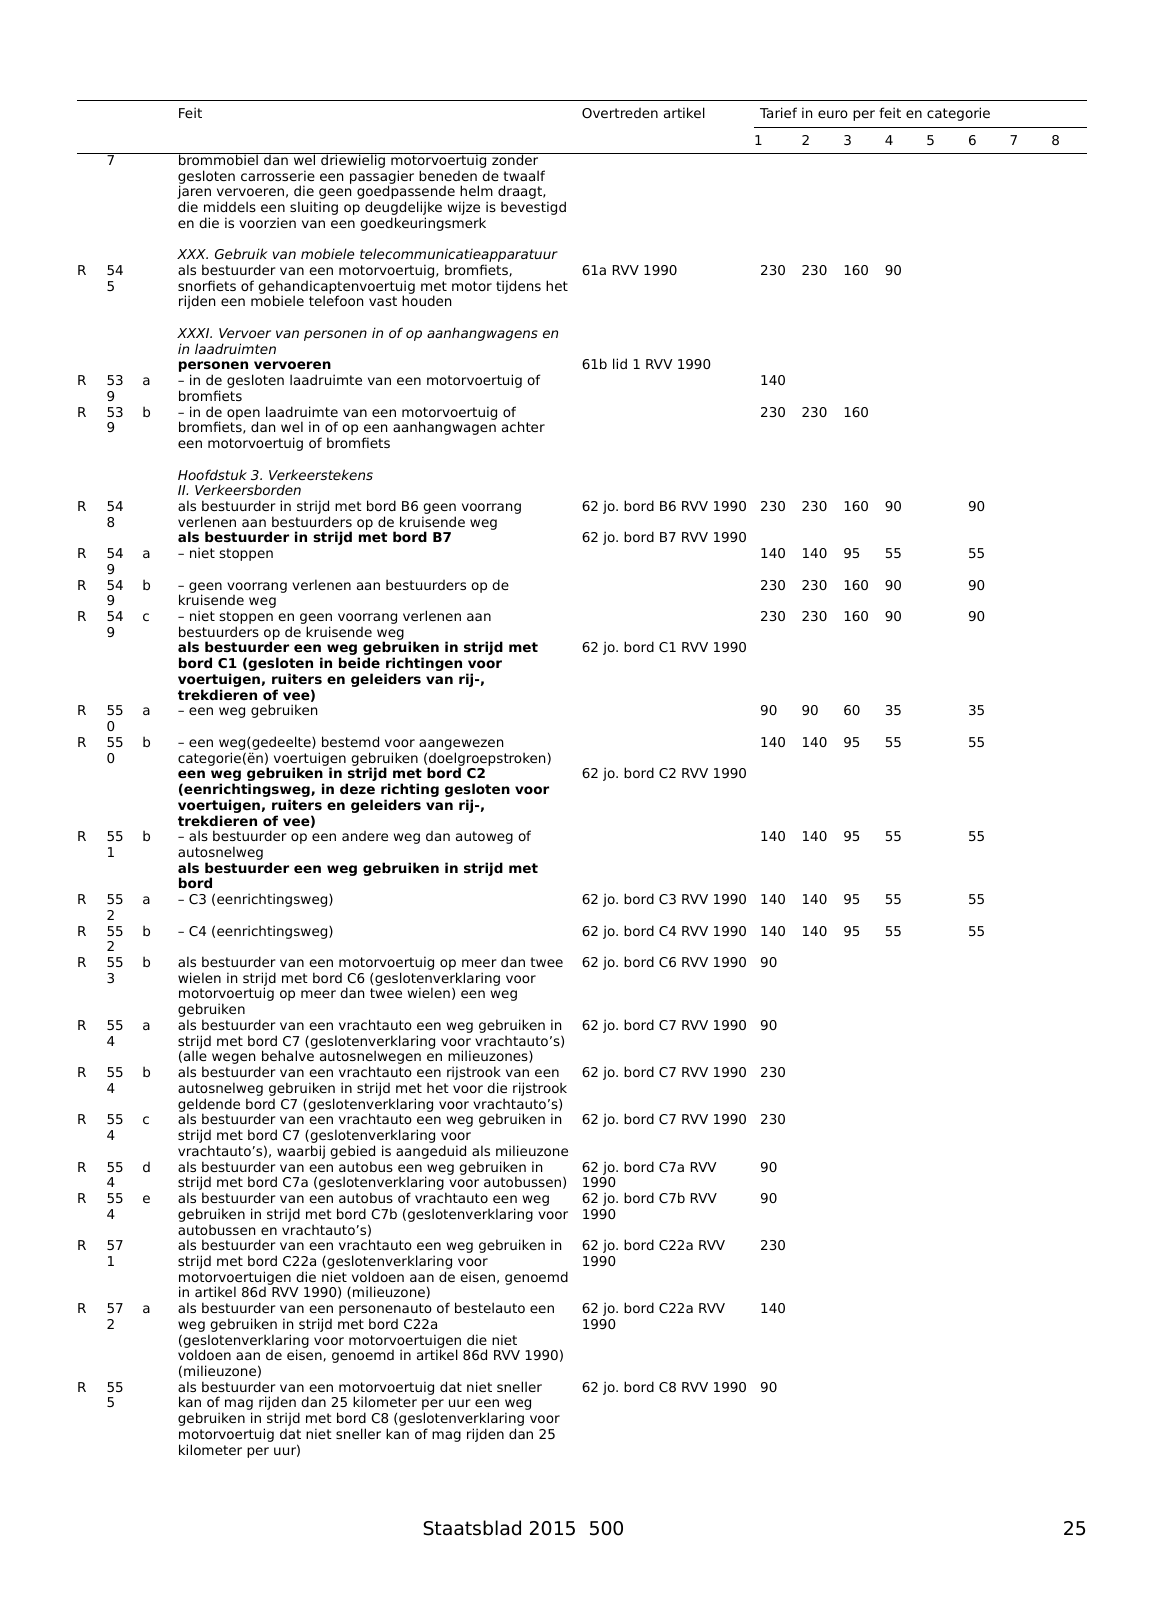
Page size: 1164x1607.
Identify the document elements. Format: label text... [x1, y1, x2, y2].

table_cell [1004, 1238, 1045, 1301]
table_cell 4 [879, 128, 920, 153]
table_cell [1004, 703, 1045, 735]
table_header Feit [172, 101, 576, 153]
table_cell 61a RVV 1990 [576, 263, 754, 310]
table_cell R [77, 955, 101, 1018]
table_cell [879, 955, 920, 1018]
table_cell [879, 247, 920, 263]
table_cell [754, 467, 796, 483]
table_cell [1004, 640, 1045, 703]
table_cell 550 [101, 703, 136, 735]
table_cell [962, 452, 1003, 467]
table_cell 140 [754, 829, 796, 861]
table_cell 550 [101, 735, 136, 766]
table_cell [837, 955, 879, 1018]
table_cell 62 jo. bord C2 RVV 1990 [576, 766, 754, 829]
table_cell 90 [879, 263, 920, 310]
table_cell [1004, 1018, 1045, 1065]
table_cell [1004, 483, 1045, 499]
table_cell R [77, 1018, 101, 1065]
table_cell [136, 310, 172, 326]
table_cell [101, 530, 136, 546]
table_cell 55 [962, 829, 1003, 861]
table_cell 549 [101, 578, 136, 609]
table_cell [879, 404, 920, 452]
table_cell [77, 247, 101, 263]
table_cell [1045, 326, 1087, 357]
table_cell [1045, 530, 1087, 546]
table_cell [879, 1018, 920, 1065]
table_cell [837, 1301, 879, 1379]
table_cell [172, 310, 576, 326]
table_cell c [136, 1112, 172, 1159]
table_cell 62 jo. bord C7b RVV 1990 [576, 1191, 754, 1238]
table_cell – C4 (eenrichtingsweg) [172, 924, 576, 955]
table_cell [1045, 609, 1087, 640]
table_cell [1045, 1018, 1087, 1065]
table_cell als bestuurder van een vrachtauto een weg gebruiken in strijd met bord C22a (geslotenverklaring voor motorvoertuigen die niet voldoen aan de eisen, genoemd in artikel 86d RVV 1990) (milieuzone) [172, 1238, 576, 1301]
table_cell [920, 467, 962, 483]
table_cell 7 [1004, 128, 1045, 153]
table_cell [796, 530, 837, 546]
table_header [77, 101, 101, 153]
table_cell [1045, 1238, 1087, 1301]
table_cell [837, 357, 879, 373]
table_cell [920, 310, 962, 326]
table_cell [920, 373, 962, 404]
table_cell [962, 530, 1003, 546]
table_cell [796, 154, 837, 231]
table_cell – in de open laadruimte van een motorvoertuig of bromfiets, dan wel in of op een aanhangwagen achter een motorvoertuig of bromfiets [172, 404, 576, 452]
table_cell [1004, 154, 1045, 231]
table_cell 55 [879, 829, 920, 861]
table_cell [1004, 1159, 1045, 1191]
table_cell [879, 1238, 920, 1301]
table_cell [920, 735, 962, 766]
table_cell 549 [101, 609, 136, 640]
table_cell [101, 766, 136, 829]
table_cell [962, 1065, 1003, 1112]
table_cell 140 [754, 373, 796, 404]
table_cell R [77, 1159, 101, 1191]
table_cell 61b lid 1 RVV 1990 [576, 357, 754, 373]
table_cell b [136, 735, 172, 766]
table_cell [1045, 1112, 1087, 1159]
table_cell R [77, 1238, 101, 1301]
table_cell R [77, 1065, 101, 1112]
table_cell 95 [837, 546, 879, 577]
table_cell 230 [796, 609, 837, 640]
table_cell 554 [101, 1018, 136, 1065]
table_cell [1045, 892, 1087, 923]
table_cell [879, 766, 920, 829]
table_cell 230 [796, 578, 837, 609]
table_cell [796, 861, 837, 892]
table_cell [837, 1065, 879, 1112]
table_cell 62 jo. bord C3 RVV 1990 [576, 892, 754, 923]
table_cell 230 [796, 263, 837, 310]
table_cell 539 [101, 404, 136, 452]
table_cell [576, 310, 754, 326]
table_cell – in de gesloten laadruimte van een motorvoertuig of bromfiets [172, 373, 576, 404]
table_cell [754, 452, 796, 467]
table_cell b [136, 404, 172, 452]
table_cell 95 [837, 892, 879, 923]
table_cell [879, 467, 920, 483]
table_cell 230 [754, 578, 796, 609]
table_cell 62 jo. bord C7 RVV 1990 [576, 1112, 754, 1159]
table_cell [1004, 499, 1045, 530]
table_cell XXXI. Vervoer van personen in of op aanhangwagens en in laadruimten [172, 326, 576, 357]
table_cell [837, 1159, 879, 1191]
table_cell [136, 483, 172, 499]
table_cell [1004, 892, 1045, 923]
table_cell 551 [101, 829, 136, 861]
table_cell 140 [754, 735, 796, 766]
table_cell als bestuurder van een personenauto of bestelauto een weg gebruiken in strijd met bord C22a (geslotenverklaring voor motorvoertuigen die niet voldoen aan de eisen, genoemd in artikel 86d RVV 1990) (milieuzone) [172, 1301, 576, 1379]
table_cell [77, 452, 101, 467]
table_cell [920, 640, 962, 703]
table_cell R [77, 703, 101, 735]
table_cell R [77, 892, 101, 923]
table_cell [136, 247, 172, 263]
table_cell [920, 404, 962, 452]
table_cell [1004, 231, 1045, 247]
table_cell 554 [101, 1159, 136, 1191]
table_cell [136, 154, 172, 231]
table_cell [101, 640, 136, 703]
table_cell R [77, 373, 101, 404]
table_cell R [77, 578, 101, 609]
table_cell [1004, 955, 1045, 1018]
table_cell [962, 154, 1003, 231]
table_cell [962, 326, 1003, 357]
table_cell 90 [754, 1018, 796, 1065]
table_cell [920, 499, 962, 530]
table_cell 55 [879, 892, 920, 923]
table_cell 95 [837, 829, 879, 861]
table_cell [837, 1018, 879, 1065]
table_cell 62 jo. bord C8 RVV 1990 [576, 1380, 754, 1458]
table_cell [136, 231, 172, 247]
table_cell [101, 357, 136, 373]
table_cell [796, 231, 837, 247]
table_cell 555 [101, 1380, 136, 1458]
table_cell – niet stoppen [172, 546, 576, 577]
table_cell [962, 1380, 1003, 1458]
table_cell [837, 861, 879, 892]
table_cell e [136, 1191, 172, 1238]
table_cell 230 [754, 609, 796, 640]
table_cell [1045, 1301, 1087, 1379]
table_cell [576, 735, 754, 766]
table_cell [920, 483, 962, 499]
table_cell [962, 1112, 1003, 1159]
table_cell als bestuurder van een motorvoertuig op meer dan twee wielen in strijd met bord C6 (geslotenverklaring voor motorvoertuig op meer dan twee wielen) een weg gebruiken [172, 955, 576, 1018]
table_cell R [77, 499, 101, 530]
table_cell [1004, 1112, 1045, 1159]
table_cell [136, 1380, 172, 1458]
table_cell 55 [879, 546, 920, 577]
table_cell 6 [962, 128, 1003, 153]
table_cell 90 [754, 1191, 796, 1238]
table_cell [1045, 1065, 1087, 1112]
table_cell [172, 452, 576, 467]
table_cell [1004, 1380, 1045, 1458]
table_cell 62 jo. bord C1 RVV 1990 [576, 640, 754, 703]
table_cell II. Verkeersborden [172, 483, 576, 499]
table_cell R [77, 829, 101, 861]
table_cell 8 [1045, 128, 1087, 153]
table_cell XXX. Gebruik van mobiele telecommunicatieapparatuur [172, 247, 576, 263]
table_cell [77, 357, 101, 373]
table_cell [1045, 1380, 1087, 1458]
table_header Tarief in euro per feit en categorie [754, 101, 1087, 127]
table_cell [1004, 404, 1045, 452]
table_cell [1004, 1065, 1045, 1112]
table_cell [172, 231, 576, 247]
table_cell 230 [754, 1065, 796, 1112]
table_cell 35 [879, 703, 920, 735]
table_cell b [136, 955, 172, 1018]
table_cell 160 [837, 499, 879, 530]
table_cell a [136, 1018, 172, 1065]
table_cell a [136, 373, 172, 404]
table_header [101, 101, 136, 153]
table_cell 140 [754, 924, 796, 955]
table_cell [796, 467, 837, 483]
table_cell 230 [754, 1112, 796, 1159]
table_cell [136, 467, 172, 483]
table_cell R [77, 735, 101, 766]
table_cell als bestuurder in strijd met bord B7 [172, 530, 576, 546]
table_cell als bestuurder van een motorvoertuig dat niet sneller kan of mag rijden dan 25 kilometer per uur een weg gebruiken in strijd met bord C8 (geslotenverklaring voor motorvoertuig dat niet sneller kan of mag rijden dan 25 kilometer per uur) [172, 1380, 576, 1458]
table_cell [920, 861, 962, 892]
table_cell 62 jo. bord C22a RVV 1990 [576, 1238, 754, 1301]
table_cell – een weg(gedeelte) bestemd voor aangewezen categorie(ën) voertuigen gebruiken (doelgroepstroken) [172, 735, 576, 766]
table_cell als bestuurder van een vrachtauto een weg gebruiken in strijd met bord C7 (geslotenverklaring voor vrachtauto’s) (alle wegen behalve autosnelwegen en milieuzones) [172, 1018, 576, 1065]
table_cell [1045, 766, 1087, 829]
table_cell [754, 766, 796, 829]
table_cell [1045, 924, 1087, 955]
table_cell 62 jo. bord B6 RVV 1990 [576, 499, 754, 530]
table_cell 545 [101, 263, 136, 310]
table_cell [576, 546, 754, 577]
table_cell [136, 530, 172, 546]
table_cell [1045, 640, 1087, 703]
table_cell [136, 861, 172, 892]
table_cell [576, 247, 754, 263]
table_cell [962, 483, 1003, 499]
table_cell [837, 766, 879, 829]
table_cell als bestuurder van een vrachtauto een rijstrook van een autosnelweg gebruiken in strijd met het voor die rijstrook geldende bord C7 (geslotenverklaring voor vrachtauto’s) [172, 1065, 576, 1112]
table_cell 140 [754, 892, 796, 923]
table_cell [796, 1380, 837, 1458]
table_cell [1004, 452, 1045, 467]
table_cell [77, 530, 101, 546]
table_cell 140 [754, 546, 796, 577]
table_cell [962, 404, 1003, 452]
table_cell – niet stoppen en geen voorrang verlenen aan bestuurders op de kruisende weg [172, 609, 576, 640]
table_cell 90 [879, 609, 920, 640]
table_cell [920, 1301, 962, 1379]
table_cell [1004, 373, 1045, 404]
table_cell [1004, 766, 1045, 829]
table_cell [796, 310, 837, 326]
table_cell [837, 310, 879, 326]
table_cell [837, 530, 879, 546]
table_cell [837, 326, 879, 357]
table_cell [920, 530, 962, 546]
table_cell [1045, 483, 1087, 499]
table_cell 7 [101, 154, 136, 231]
table_cell 55 [962, 546, 1003, 577]
table_cell [101, 452, 136, 467]
table_cell 62 jo. bord C7a RVV 1990 [576, 1159, 754, 1191]
table_cell R [77, 1380, 101, 1458]
table_cell [920, 766, 962, 829]
table_cell [754, 326, 796, 357]
table_cell a [136, 703, 172, 735]
table_cell b [136, 1065, 172, 1112]
table_cell [879, 483, 920, 499]
table_cell [576, 467, 754, 483]
table_cell [1004, 310, 1045, 326]
table_cell [77, 467, 101, 483]
table_cell [1045, 452, 1087, 467]
table_cell [920, 955, 962, 1018]
table_cell 90 [796, 703, 837, 735]
table_cell 90 [879, 499, 920, 530]
table_cell 140 [796, 924, 837, 955]
table_cell [136, 326, 172, 357]
table_cell 160 [837, 578, 879, 609]
table_cell [920, 263, 962, 310]
table_cell [101, 483, 136, 499]
table_cell [837, 247, 879, 263]
table_cell [1045, 1191, 1087, 1238]
table_cell 160 [837, 263, 879, 310]
table_cell [136, 499, 172, 530]
table_cell [754, 483, 796, 499]
table_cell [77, 861, 101, 892]
table_cell [101, 467, 136, 483]
table_cell 552 [101, 924, 136, 955]
table_cell 62 jo. bord C4 RVV 1990 [576, 924, 754, 955]
table_cell 95 [837, 924, 879, 955]
table_cell [1045, 247, 1087, 263]
table_cell [837, 452, 879, 467]
table_cell [920, 829, 962, 861]
table_cell een weg gebruiken in strijd met bord C2 (eenrichtingsweg, in deze richting gesloten voor voertuigen, ruiters en geleiders van rij-, trekdieren of vee) [172, 766, 576, 829]
table_cell [920, 452, 962, 467]
table_cell [920, 578, 962, 609]
table_cell [962, 1301, 1003, 1379]
table_cell [77, 766, 101, 829]
table_cell 62 jo. bord C7 RVV 1990 [576, 1065, 754, 1112]
table_cell 549 [101, 546, 136, 577]
table_cell 62 jo. bord C22a RVV 1990 [576, 1301, 754, 1379]
table_cell [796, 1238, 837, 1301]
table_cell [837, 373, 879, 404]
table_cell – als bestuurder op een andere weg dan autoweg of autosnelweg [172, 829, 576, 861]
table_cell [576, 154, 754, 231]
table_cell [837, 467, 879, 483]
table_cell 55 [962, 735, 1003, 766]
table_cell [1004, 263, 1045, 310]
table_cell 3 [837, 128, 879, 153]
table_cell [1045, 578, 1087, 609]
table_cell [1045, 955, 1087, 1018]
table_cell 553 [101, 955, 136, 1018]
table_cell [920, 924, 962, 955]
table_cell [879, 640, 920, 703]
table_cell 90 [879, 578, 920, 609]
table_cell [920, 1065, 962, 1112]
table_cell [1045, 154, 1087, 231]
table_cell [136, 357, 172, 373]
table_cell 539 [101, 373, 136, 404]
table_cell [77, 231, 101, 247]
table_cell 230 [796, 404, 837, 452]
table_cell [796, 357, 837, 373]
table_cell [920, 1380, 962, 1458]
table_cell [101, 326, 136, 357]
table_cell [1045, 499, 1087, 530]
table_cell [576, 373, 754, 404]
table_cell [1004, 735, 1045, 766]
table_cell [576, 578, 754, 609]
table_cell [1045, 735, 1087, 766]
table_cell [879, 1301, 920, 1379]
table_cell 572 [101, 1301, 136, 1379]
table_cell [920, 703, 962, 735]
table_cell [1004, 357, 1045, 373]
table_cell [796, 373, 837, 404]
table_cell [962, 1238, 1003, 1301]
table_cell [1045, 703, 1087, 735]
table_cell [1004, 1191, 1045, 1238]
table_cell [920, 231, 962, 247]
table_header Overtreden artikel [576, 101, 754, 153]
table_cell [837, 231, 879, 247]
table_cell 62 jo. bord C6 RVV 1990 [576, 955, 754, 1018]
table_cell [796, 452, 837, 467]
table_cell [837, 1238, 879, 1301]
table_cell [576, 326, 754, 357]
table_cell [101, 861, 136, 892]
table_cell R [77, 609, 101, 640]
table_cell [962, 766, 1003, 829]
table_cell – C3 (eenrichtingsweg) [172, 892, 576, 923]
table_cell [796, 1159, 837, 1191]
table_cell 60 [837, 703, 879, 735]
table_cell R [77, 924, 101, 955]
table_cell R [77, 1112, 101, 1159]
table_cell [101, 247, 136, 263]
table_cell 571 [101, 1238, 136, 1301]
table_cell 548 [101, 499, 136, 530]
table_cell [920, 154, 962, 231]
table_cell [136, 766, 172, 829]
table_cell [879, 154, 920, 231]
table_cell [796, 1018, 837, 1065]
table_cell R [77, 404, 101, 452]
table_cell [962, 640, 1003, 703]
table_cell 230 [754, 263, 796, 310]
table_cell 90 [754, 703, 796, 735]
table_cell R [77, 263, 101, 310]
table_cell [1004, 1301, 1045, 1379]
table_cell 62 jo. bord C7 RVV 1990 [576, 1018, 754, 1065]
table_cell als bestuurder van een motorvoertuig, bromfiets, snorfiets of gehandicaptenvoertuig met motor tijdens het rijden een mobiele telefoon vast houden [172, 263, 576, 310]
table_cell [1004, 530, 1045, 546]
table_cell [1045, 467, 1087, 483]
table_cell als bestuurder van een autobus of vrachtauto een weg gebruiken in strijd met bord C7b (geslotenverklaring voor autobussen en vrachtauto’s) [172, 1191, 576, 1238]
table_cell [754, 530, 796, 546]
table_cell [920, 357, 962, 373]
table_cell als bestuurder van een vrachtauto een weg gebruiken in strijd met bord C7 (geslotenverklaring voor vrachtauto’s), waarbij gebied is aangeduid als milieuzone [172, 1112, 576, 1159]
table_cell [920, 326, 962, 357]
table_cell [754, 310, 796, 326]
table_cell 90 [962, 609, 1003, 640]
table_cell als bestuurder in strijd met bord B6 geen voorrang verlenen aan bestuurders op de kruisende weg [172, 499, 576, 530]
table_cell b [136, 578, 172, 609]
table_cell [1045, 263, 1087, 310]
table_cell [920, 1191, 962, 1238]
table_cell als bestuurder een weg gebruiken in strijd met bord [172, 861, 576, 892]
table_cell 95 [837, 735, 879, 766]
table_cell [77, 154, 101, 231]
table_cell Hoofdstuk 3. Verkeerstekens [172, 467, 576, 483]
table_cell [136, 1238, 172, 1301]
table_cell [879, 530, 920, 546]
table_cell [962, 357, 1003, 373]
table_cell [962, 1159, 1003, 1191]
table_cell [920, 546, 962, 577]
table_cell [1004, 924, 1045, 955]
table_cell [879, 231, 920, 247]
table_cell [920, 1159, 962, 1191]
table_cell [754, 247, 796, 263]
table_cell – geen voorrang verlenen aan bestuurders op de kruisende weg [172, 578, 576, 609]
table_cell 552 [101, 892, 136, 923]
table_cell 230 [754, 404, 796, 452]
table_cell 554 [101, 1112, 136, 1159]
table_cell [136, 263, 172, 310]
table_cell [920, 892, 962, 923]
table_cell [962, 467, 1003, 483]
table_cell [837, 483, 879, 499]
table_cell 90 [962, 499, 1003, 530]
table_cell [1004, 861, 1045, 892]
table_cell 554 [101, 1065, 136, 1112]
table_cell [1045, 231, 1087, 247]
table_cell R [77, 1301, 101, 1379]
table_cell a [136, 1301, 172, 1379]
table_header [136, 101, 172, 153]
table_cell [1045, 1159, 1087, 1191]
table_cell [796, 1065, 837, 1112]
table_cell 55 [879, 924, 920, 955]
table_cell [754, 357, 796, 373]
table_cell 2 [796, 128, 837, 153]
table_cell 140 [796, 546, 837, 577]
table_cell [879, 1159, 920, 1191]
table_cell b [136, 924, 172, 955]
table_cell [879, 357, 920, 373]
table_cell b [136, 829, 172, 861]
table_cell [879, 1191, 920, 1238]
table_cell [136, 640, 172, 703]
table_cell [77, 483, 101, 499]
table_cell [1004, 609, 1045, 640]
table_cell 140 [796, 829, 837, 861]
table_cell [837, 154, 879, 231]
table_cell [879, 452, 920, 467]
table_cell [837, 1112, 879, 1159]
table_cell [576, 861, 754, 892]
table_cell [879, 373, 920, 404]
table_cell [796, 1301, 837, 1379]
table_cell [1004, 829, 1045, 861]
table_cell d [136, 1159, 172, 1191]
table_cell [1045, 373, 1087, 404]
table_cell personen vervoeren [172, 357, 576, 373]
table_cell [879, 1065, 920, 1112]
table_cell [962, 247, 1003, 263]
table_cell a [136, 892, 172, 923]
table_cell R [77, 1191, 101, 1238]
table_cell [576, 609, 754, 640]
table_cell 90 [754, 955, 796, 1018]
table_cell [77, 310, 101, 326]
table_cell 35 [962, 703, 1003, 735]
table_cell R [77, 546, 101, 577]
table_cell [1045, 357, 1087, 373]
table_cell 55 [962, 924, 1003, 955]
table_cell [576, 483, 754, 499]
table_cell 90 [962, 578, 1003, 609]
table_cell [879, 1380, 920, 1458]
table_cell 90 [754, 1380, 796, 1458]
table_cell [796, 1191, 837, 1238]
table_cell 55 [879, 735, 920, 766]
table_cell [1004, 467, 1045, 483]
table_cell – een weg gebruiken [172, 703, 576, 735]
table_cell [962, 1191, 1003, 1238]
table_cell brommobiel dan wel driewielig motorvoertuig zonder gesloten carrosserie een passagier beneden de twaalf jaren vervoeren, die geen goedpassende helm draagt, die middels een sluiting op deugdelijke wijze is bevestigd en die is voorzien van een goedkeuringsmerk [172, 154, 576, 231]
table_cell 230 [796, 499, 837, 530]
table_cell [1004, 247, 1045, 263]
table_cell [1045, 829, 1087, 861]
table_cell [920, 1112, 962, 1159]
table_cell [1045, 404, 1087, 452]
table_cell [101, 231, 136, 247]
table_cell als bestuurder een weg gebruiken in strijd met bord C1 (gesloten in beide richtingen voor voertuigen, ruiters en geleiders van rij-, trekdieren of vee) [172, 640, 576, 703]
table_cell [796, 766, 837, 829]
table_cell 90 [754, 1159, 796, 1191]
table_cell [962, 861, 1003, 892]
table_cell [879, 1112, 920, 1159]
table_cell 55 [962, 892, 1003, 923]
table_cell 5 [920, 128, 962, 153]
table_cell 160 [837, 404, 879, 452]
table_cell [879, 326, 920, 357]
table_cell [1045, 546, 1087, 577]
table_cell [837, 640, 879, 703]
table_cell [796, 247, 837, 263]
table_cell [136, 452, 172, 467]
table_cell [77, 640, 101, 703]
table_cell 230 [754, 499, 796, 530]
table_cell 230 [754, 1238, 796, 1301]
table_cell 1 [754, 128, 796, 153]
table_cell [796, 640, 837, 703]
table_cell [879, 861, 920, 892]
table_cell [962, 1018, 1003, 1065]
table_cell [101, 310, 136, 326]
table_cell [754, 154, 796, 231]
table_cell [962, 263, 1003, 310]
table_cell [576, 231, 754, 247]
table_cell [837, 1380, 879, 1458]
table_cell [920, 1018, 962, 1065]
table_cell [1004, 546, 1045, 577]
table_cell 160 [837, 609, 879, 640]
table_cell [962, 310, 1003, 326]
table_cell 140 [796, 735, 837, 766]
table_cell [920, 247, 962, 263]
table_cell [576, 829, 754, 861]
table_cell [754, 231, 796, 247]
table_cell [796, 326, 837, 357]
table_cell [754, 861, 796, 892]
table_cell als bestuurder van een autobus een weg gebruiken in strijd met bord C7a (geslotenverklaring voor autobussen) [172, 1159, 576, 1191]
table_cell [576, 703, 754, 735]
table_cell 62 jo. bord B7 RVV 1990 [576, 530, 754, 546]
table_cell [796, 1112, 837, 1159]
table_cell [1004, 326, 1045, 357]
table_cell [920, 1238, 962, 1301]
table_cell 140 [796, 892, 837, 923]
table_cell [920, 609, 962, 640]
table_cell c [136, 609, 172, 640]
table_cell [962, 955, 1003, 1018]
table_cell [962, 231, 1003, 247]
table_cell 554 [101, 1191, 136, 1238]
table_cell [1045, 310, 1087, 326]
table_cell a [136, 546, 172, 577]
table_cell [77, 326, 101, 357]
table_cell [962, 373, 1003, 404]
table_cell [576, 404, 754, 452]
table_cell [1004, 578, 1045, 609]
table_cell [576, 452, 754, 467]
table_cell 140 [754, 1301, 796, 1379]
table_cell [796, 955, 837, 1018]
table_cell [796, 483, 837, 499]
table_cell [837, 1191, 879, 1238]
table_cell [1045, 861, 1087, 892]
table_cell [879, 310, 920, 326]
table_cell [754, 640, 796, 703]
